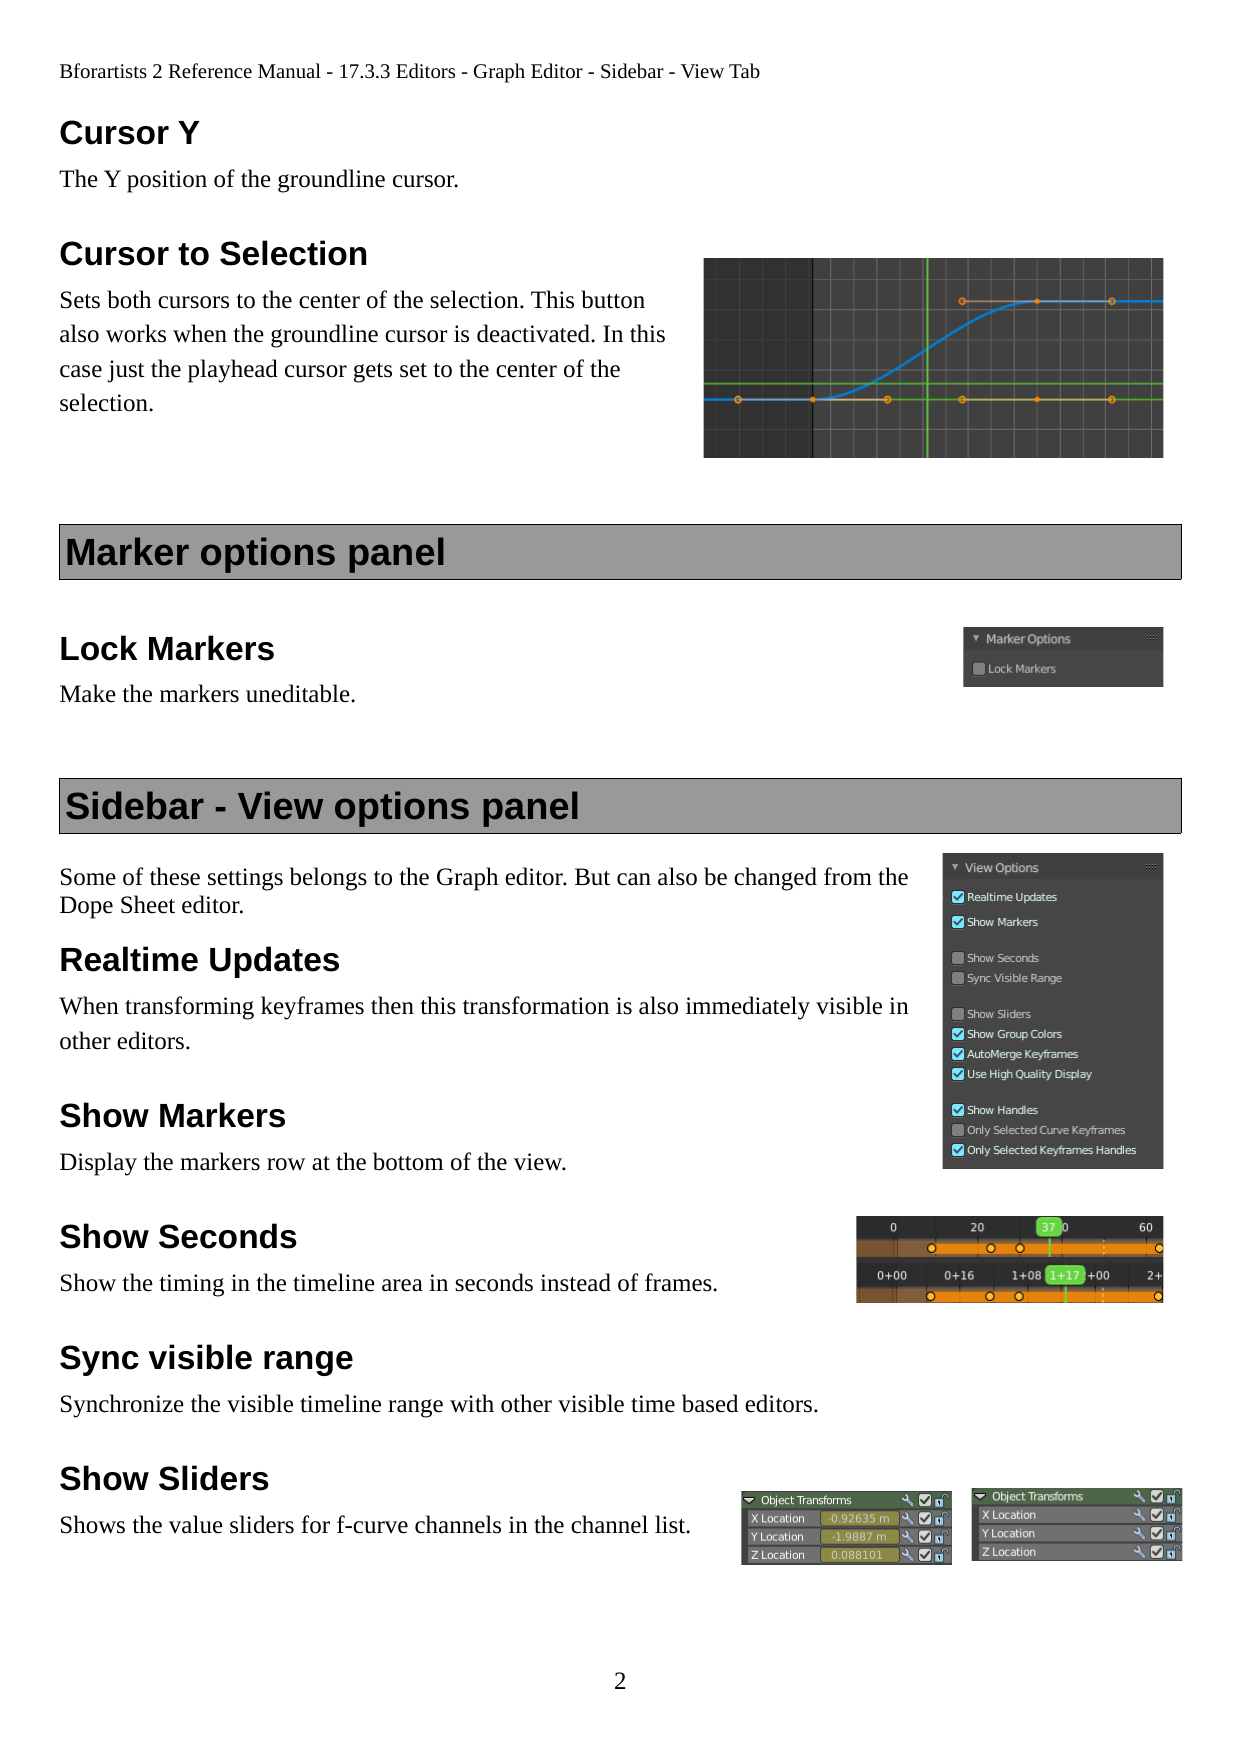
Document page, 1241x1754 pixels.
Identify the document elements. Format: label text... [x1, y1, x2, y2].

subtitle Realtime Updates [59, 940, 942, 979]
picture [942, 853, 1164, 1169]
text When transforming keyframes then this transformation is also immediately visible in other editors. [59, 991, 942, 1054]
text Display the markers row at the bottom of the view. [59, 1147, 1181, 1176]
subtitle Cursor to Selection [59, 234, 1181, 272]
text The Y position of the groundline cursor. [59, 164, 1181, 192]
table_header Sidebar - View options panel [60, 779, 1181, 833]
text Some of these settings belongs to the Graph editor. But can also be changed from the Dope Sheet editor. [59, 862, 942, 919]
text Show the timing in the timeline area in seconds instead of frames. [59, 1268, 856, 1297]
subtitle [1164, 628, 1181, 667]
subtitle Sync visible range [59, 1338, 1181, 1376]
text Shows the value sliders for f-curve channels in the channel list. [59, 1510, 741, 1539]
subtitle Cursor Y [59, 113, 1181, 151]
subtitle [1164, 1096, 1181, 1134]
subtitle [1164, 1217, 1181, 1255]
text Synchronize the visible timeline range with other visible time based editors. [59, 1389, 1181, 1418]
subtitle Show Seconds [59, 1217, 856, 1255]
subtitle Show Markers [59, 1096, 942, 1134]
picture [856, 1216, 1164, 1303]
subtitle Lock Markers [59, 628, 963, 667]
picture [963, 627, 1164, 687]
text Sets both cursors to the center of the selection. This button also works when the groundline cursor is deactivated. In this case just the playhead cursor gets set to the center of the selection. [59, 285, 703, 417]
picture [971, 1488, 1183, 1561]
table_header Marker options panel [60, 525, 1181, 579]
text Make the markers uneditable. [59, 679, 1181, 708]
subtitle [1164, 940, 1181, 979]
picture [703, 258, 1164, 458]
subtitle Show Sliders [59, 1459, 1181, 1497]
picture [741, 1491, 952, 1565]
